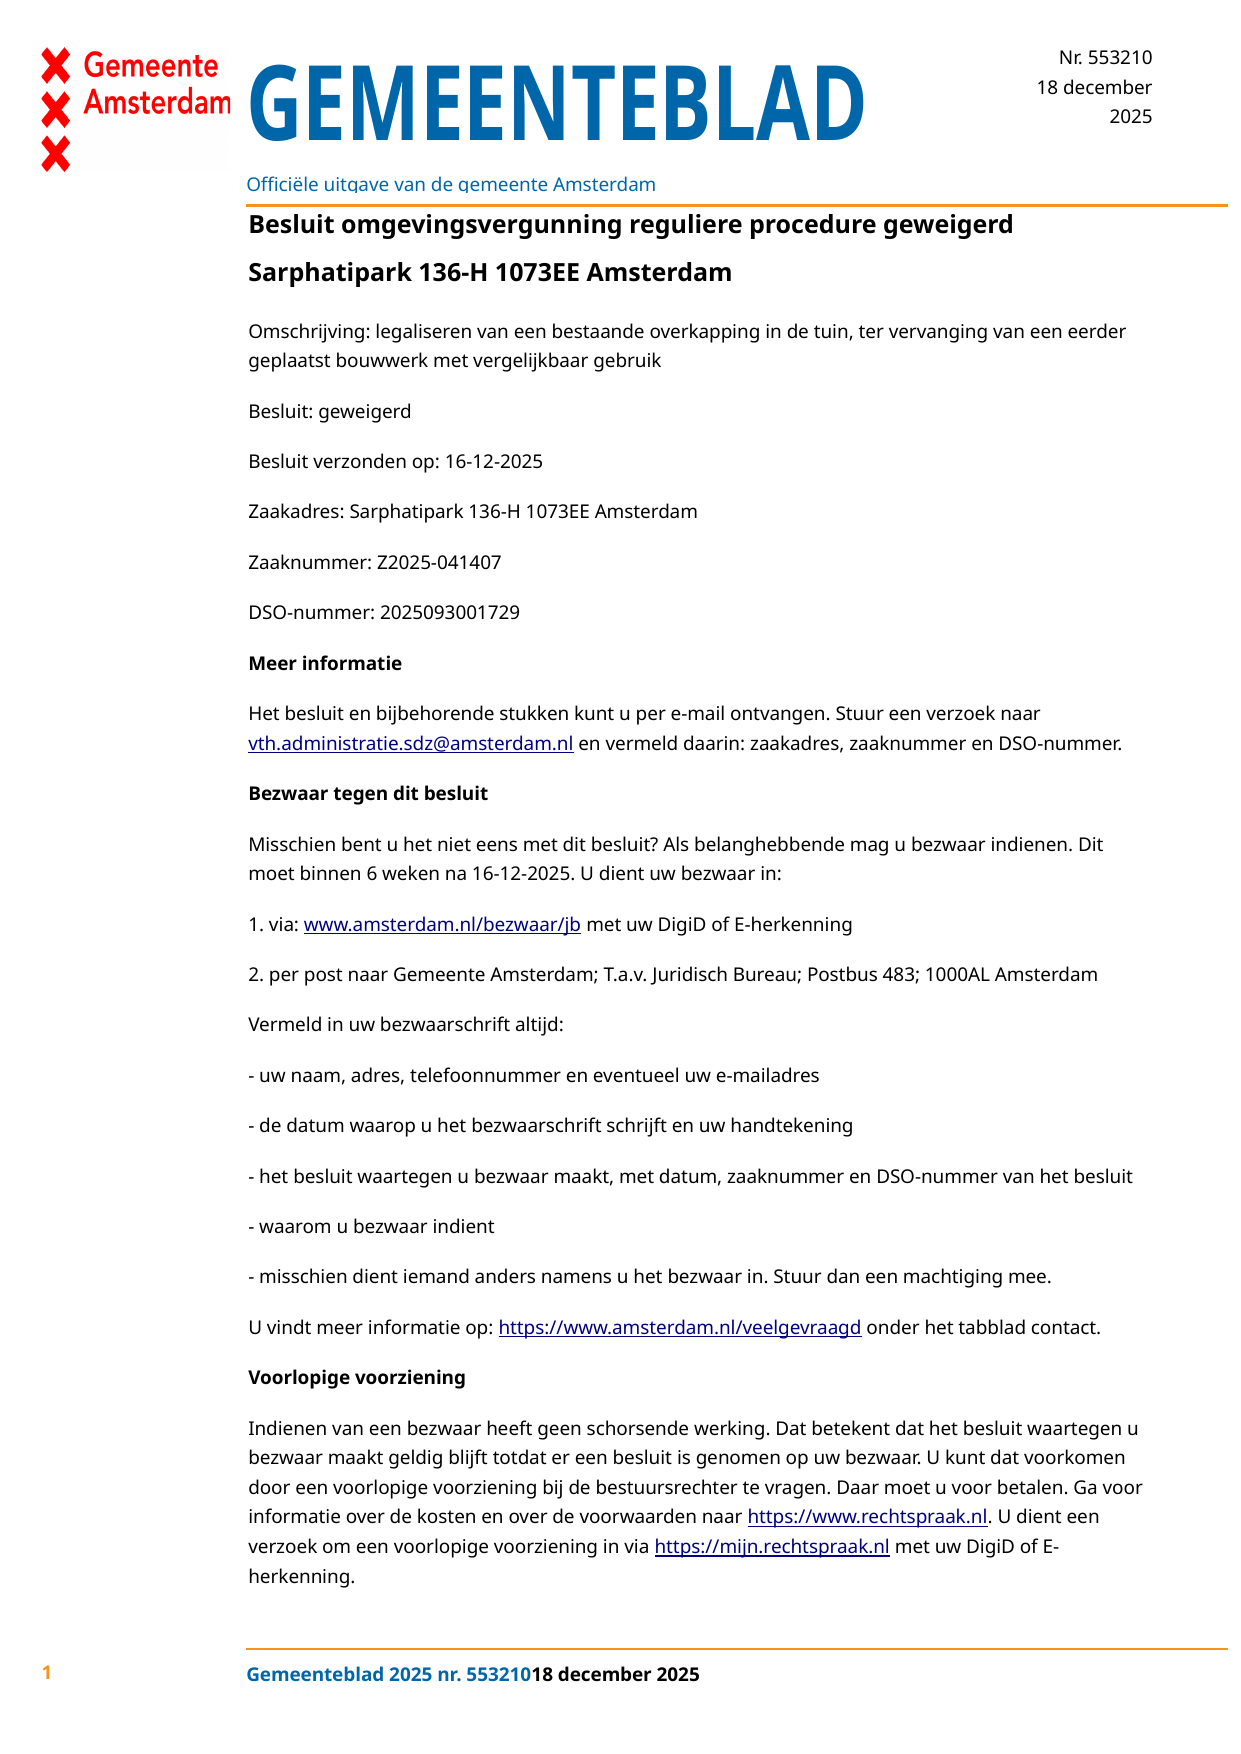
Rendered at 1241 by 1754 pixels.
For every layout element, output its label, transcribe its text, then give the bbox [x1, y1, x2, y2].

picture [41, 47, 231, 172]
text - het besluit waartegen u bezwaar maakt, met datum, zaaknummer en DSO-nummer van het besluit [248, 1163, 1152, 1189]
text 1. via: www.amsterdam.nl/bezwaar/jb met uw DigiD of E-herkenning [248, 911, 1152, 937]
text Indienen van een bezwaar heeft geen schorsende werking. Dat betekent dat het besluit waartegen u bezwaar maakt geldig blijft totdat er een besluit is genomen op uw bezwaar. U kunt dat voorkomen door een voorlopige voorziening bij de bestuursrechter te vragen. Daar moet u voor betalen. Ga voor informatie over de kosten en over de voorwaarden naar https://www.rechtspraak.nl. U dient een verzoek om een voorlopige voorziening in via https://mijn.rechtspraak.nl met uw DigiD of E-herkenning. [248, 1415, 1152, 1589]
text - waarom u bezwaar indient [248, 1213, 1152, 1239]
text Zaaknummer: Z2025-041407 [248, 549, 1152, 575]
text Besluit: geweigerd [248, 398, 1152, 424]
text U vindt meer informatie op: https://www.amsterdam.nl/veelgevraagd onder het tabblad contact. [248, 1314, 1152, 1340]
text Voorlopige voorziening [248, 1364, 1152, 1390]
text Misschien bent u het niet eens met dit besluit? Als belanghebbende mag u bezwaar indienen. Dit moet binnen 6 weken na 16-12-2025. U dient uw bezwaar in: [248, 831, 1152, 886]
text Meer informatie [248, 650, 1152, 676]
text - uw naam, adres, telefoonnummer en eventueel uw e-mailadres [248, 1062, 1152, 1088]
text Bezwaar tegen dit besluit [248, 780, 1152, 806]
text Vermeld in uw bezwaarschrift altijd: [248, 1012, 1152, 1037]
text Besluit verzonden op: 16-12-2025 [248, 448, 1152, 474]
text - misschien dient iemand anders namens u het bezwaar in. Stuur dan een machtiging mee. [248, 1264, 1152, 1289]
text Zaakadres: Sarphatipark 136-H 1073EE Amsterdam [248, 499, 1152, 524]
text Het besluit en bijbehorende stukken kunt u per e-mail ontvangen. Stuur een verzoek naar vth.administratie.sdz@amsterdam.nl en vermeld daarin: zaakadres, zaaknummer en DSO-nummer. [248, 700, 1152, 756]
text - de datum waarop u het bezwaarschrift schrijft en uw handtekening [248, 1112, 1152, 1138]
text Omschrijving: legaliseren van een bestaande overkapping in de tuin, ter vervanging van een eerder geplaatst bouwwerk met vergelijkbaar gebruik [248, 318, 1152, 373]
text Besluit omgevingsvergunning reguliere procedure geweigerd Sarphatipark 136-H 1073EE Amsterdam [248, 207, 1152, 288]
text DSO-nummer: 2025093001729 [248, 599, 1152, 625]
text 2. per post naar Gemeente Amsterdam; T.a.v. Juridisch Bureau; Postbus 483; 1000AL Amsterdam [248, 961, 1152, 987]
